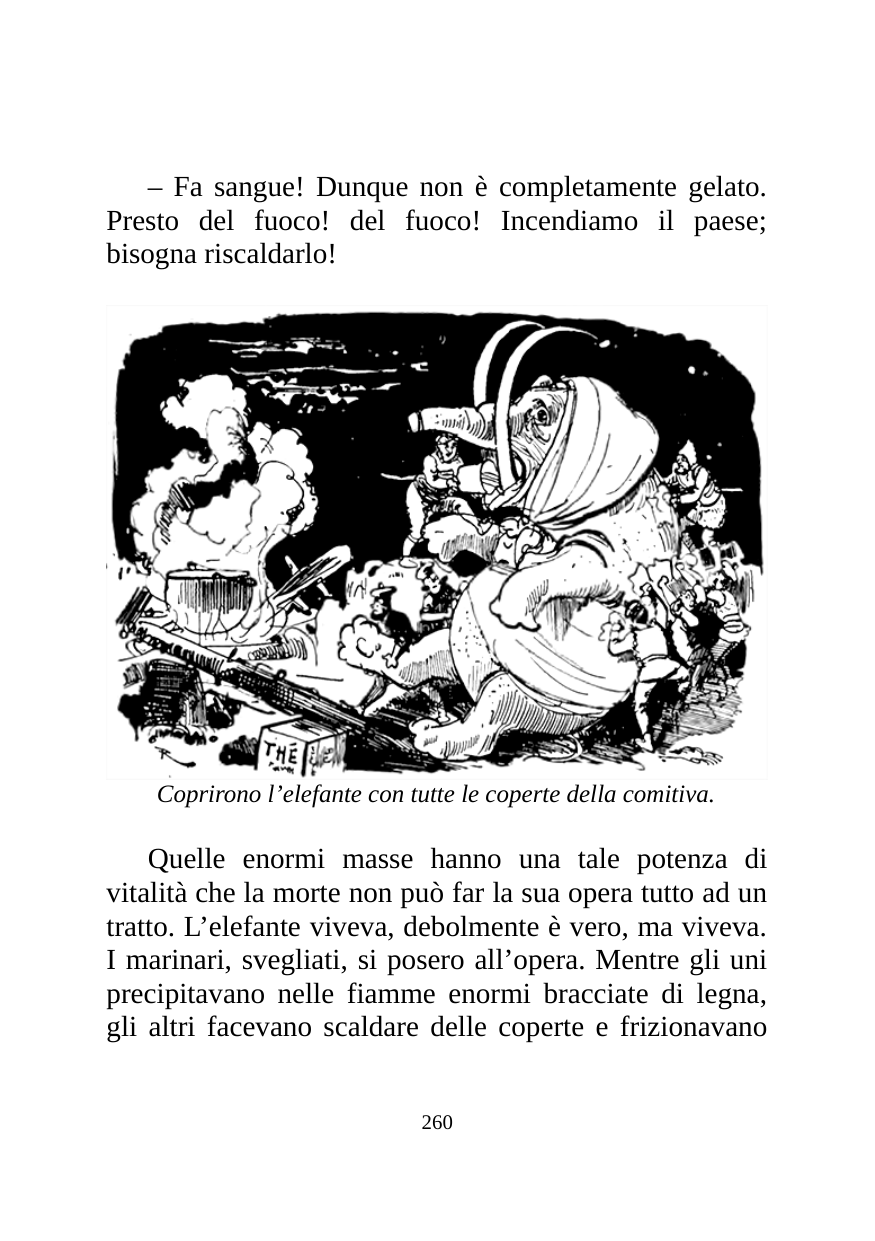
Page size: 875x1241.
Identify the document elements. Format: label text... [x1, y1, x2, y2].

picture [106, 305, 768, 780]
text Quelle enormi masse hanno una tale potenza di vitalità che la morte non può far la sua opera tutto ad un tratto. L’elefante viveva, debolmente è vero, ma viveva. I marinari, svegliati, si posero all’opera. Mentre gli uni precipitavano nelle fiamme enormi bracciate di legna, gli altri facevano scaldare delle coperte e frizionavano [106, 842, 768, 1043]
text ‒ Fa sangue! Dunque non è completamente gelato. Presto del fuoco! del fuoco! Incendiamo il paese; bisogna riscaldarlo! [106, 169, 768, 270]
text Coprirono l’elefante con tutte le coperte della comitiva. [106, 780, 768, 808]
